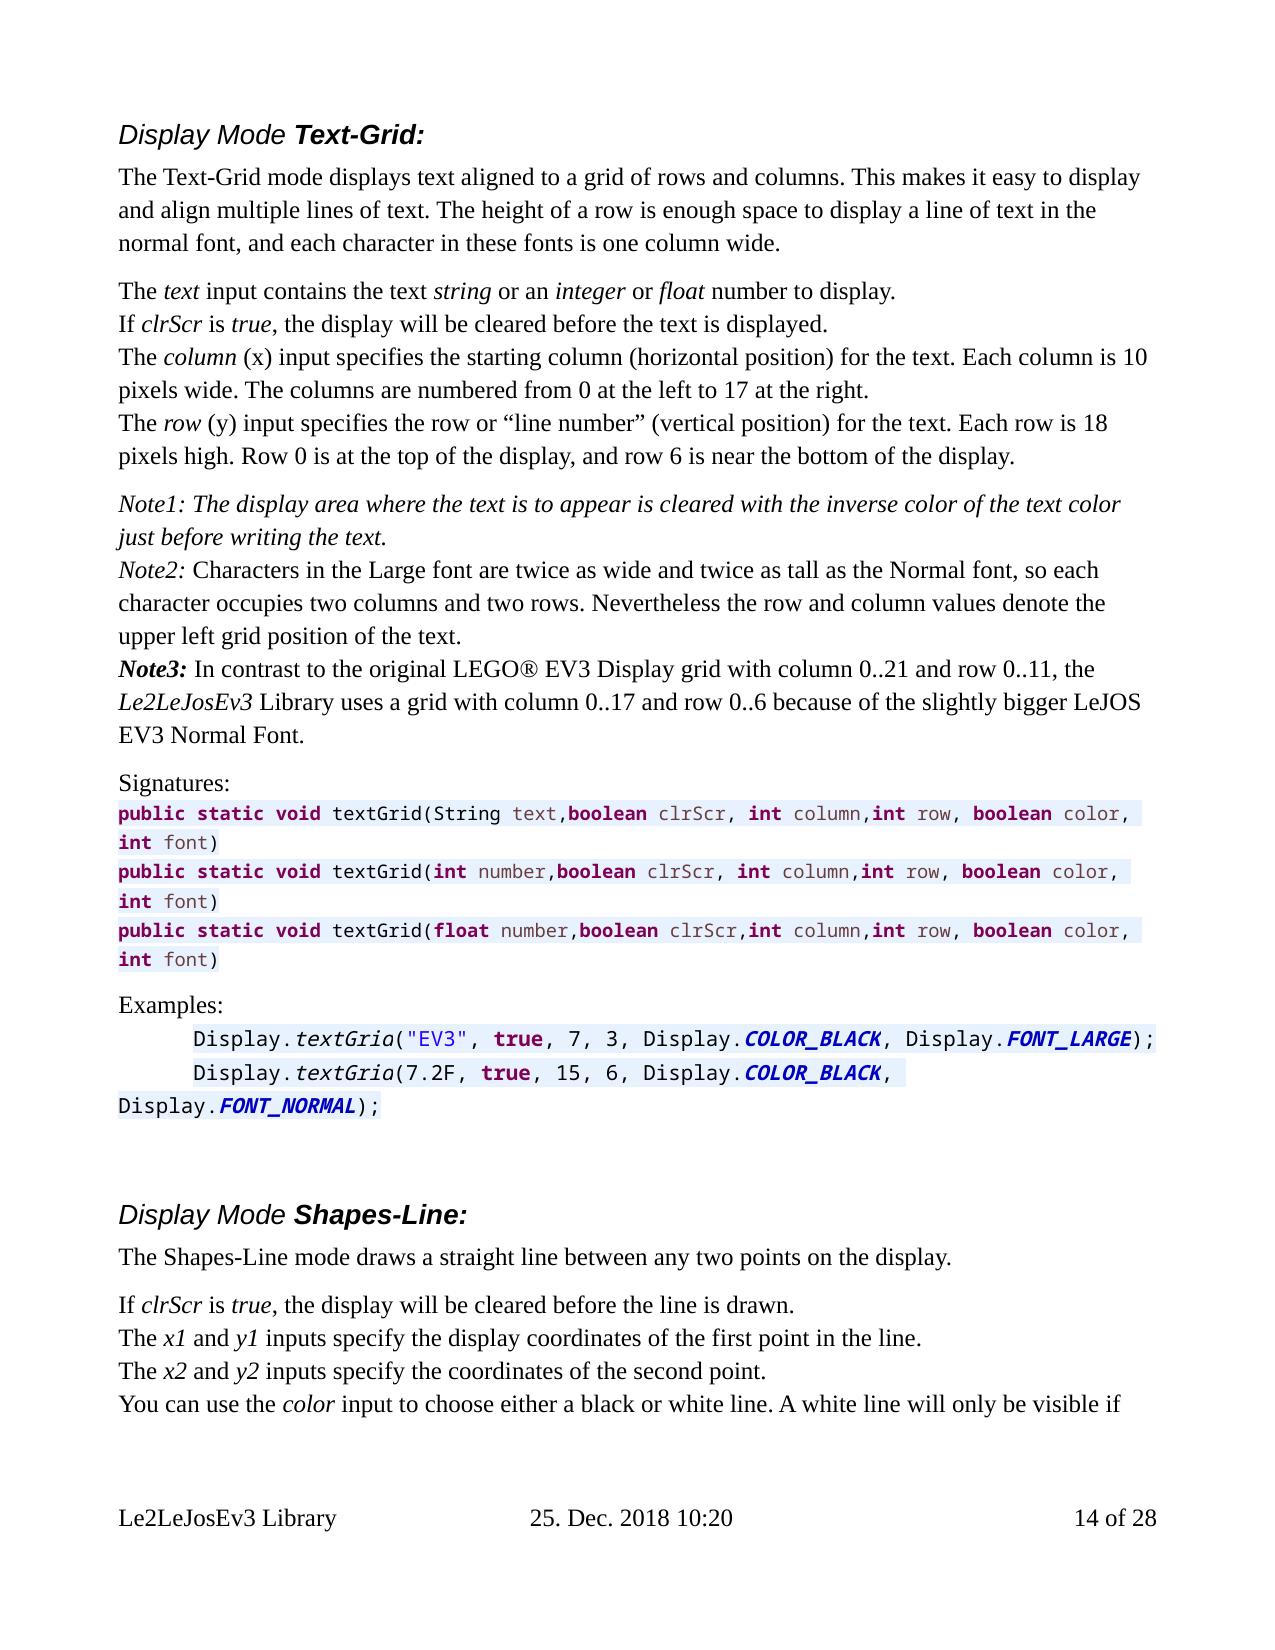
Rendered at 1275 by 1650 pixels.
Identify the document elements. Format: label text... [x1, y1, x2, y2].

subtitle Display Mode Shapes-Line: [118, 1198, 1157, 1230]
subtitle Display Mode Text-Grid: [118, 118, 1157, 150]
text The Text-Grid mode displays text aligned to a grid of rows and columns. This makes it easy to display and align multiple lines of text. The height of a row is enough space to display a line of text in the normal font, and each character in these fonts is one column wide. [118, 162, 1157, 257]
text If clrScr is true, the display will be cleared before the line is drawn. The x1 and y1 inputs specify the display coordinates of the first point in the line. The x2 and y2 inputs specify the coordinates of the second point. You can use the color input to choose either a black or white line. A white line will only be visible if [118, 1290, 1157, 1418]
text Signatures: public static void textGrid(String text,boolean clrScr, int column,int row, boolean color, int font) public static void textGrid(int number,boolean clrScr, int column,int row, boolean color, int font) public static void textGrid(float number,boolean clrScr,int column,int row, boolean color, int font) [118, 768, 1157, 972]
text The Shapes-Line mode draws a straight line between any two points on the display. [118, 1242, 1157, 1271]
text Note1: The display area where the text is to appear is cleared with the inverse color of the text color just before writing the text. Note2: Characters in the Large font are twice as wide and twice as tall as the Normal font, so each character occupies two columns and two rows. Nevertheless the row and column values denote the upper left grid position of the text. Note3: In contrast to the original LEGO® EV3 Display grid with column 0..21 and row 0..11, the Le2LeJosEv3 Library uses a grid with column 0..17 and row 0..6 because of the slightly bigger LeJOS EV3 Normal Font. [118, 489, 1157, 749]
text The text input contains the text string or an integer or float number to display. If clrScr is true, the display will be cleared before the text is displayed. The column (x) input specifies the starting column (horizontal position) for the text. Each column is 10 pixels wide. The columns are numbered from 0 at the left to 17 at the right. The row (y) input specifies the row or “line number” (vertical position) for the text. Each row is 18 pixels high. Row 0 is at the top of the display, and row 6 is near the bottom of the display. [118, 276, 1157, 470]
text Examples: Display.textGrid("EV3", true, 7, 3, Display.COLOR_BLACK, Display.FONT_LARGE); Display.textGrid(7.2F, true, 15, 6, Display.COLOR_BLACK, Display.FONT_NORMAL); [118, 990, 1157, 1119]
